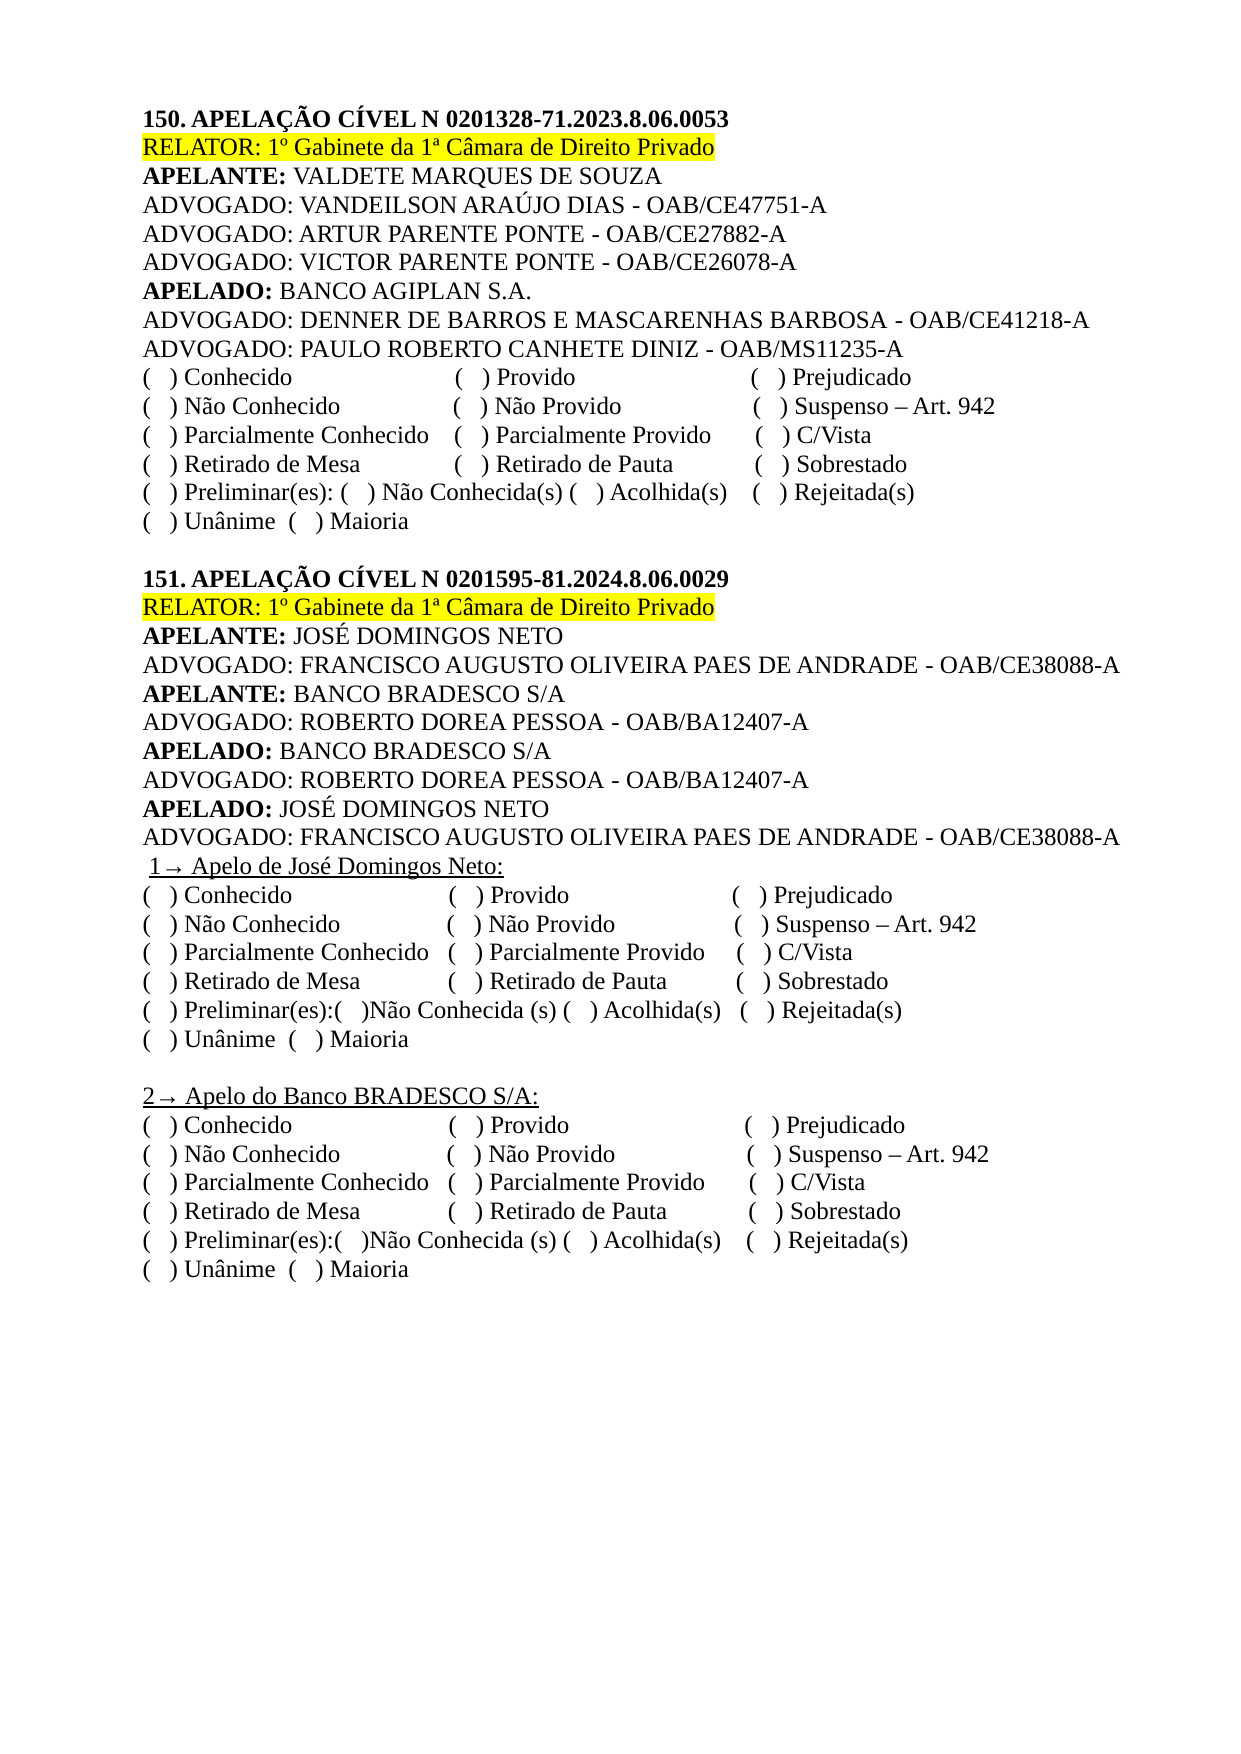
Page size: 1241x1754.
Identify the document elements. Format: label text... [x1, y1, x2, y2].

text 150. APELAÇÃO CÍVEL N 0201328-71.2023.8.06.0053 RELATOR: 1º Gabinete da 1ª Câmara de Direito Privado APELANTE: VALDETE MARQUES DE SOUZA ADVOGADO: VANDEILSON ARAÚJO DIAS - OAB/CE47751-A ADVOGADO: ARTUR PARENTE PONTE - OAB/CE27882-A ADVOGADO: VICTOR PARENTE PONTE - OAB/CE26078-A APELADO: BANCO AGIPLAN S.A. ADVOGADO: DENNER DE BARROS E MASCARENHAS BARBOSA - OAB/CE41218-A ADVOGADO: PAULO ROBERTO CANHETE DINIZ - OAB/MS11235-A ( ) Conhecido ( ) Provido ( ) Prejudicado [142, 75, 1141, 391]
text ( ) Parcialmente Conhecido ( ) Parcialmente Provido ( ) C/Vista [142, 420, 1141, 449]
text ( ) Retirado de Mesa ( ) Retirado de Pauta ( ) Sobrestado [142, 1196, 1158, 1225]
text ( ) Unânime ( ) Maioria [142, 1254, 1141, 1282]
text 2→ Apelo do Banco BRADESCO S/A: [142, 1081, 1141, 1110]
text ( ) Parcialmente Conhecido ( ) Parcialmente Provido ( ) C/Vista [142, 1167, 1158, 1196]
text ( ) Preliminar(es):( )Não Conhecida (s) ( ) Acolhida(s) ( ) Rejeitada(s) [142, 995, 1158, 1024]
text 151. APELAÇÃO CÍVEL N 0201595-81.2024.8.06.0029 RELATOR: 1º Gabinete da 1ª Câmara de Direito Privado APELANTE: JOSÉ DOMINGOS NETO ADVOGADO: FRANCISCO AUGUSTO OLIVEIRA PAES DE ANDRADE - OAB/CE38088-A APELANTE: BANCO BRADESCO S/A ADVOGADO: ROBERTO DOREA PESSOA - OAB/BA12407-A APELADO: BANCO BRADESCO S/A ADVOGADO: ROBERTO DOREA PESSOA - OAB/BA12407-A APELADO: JOSÉ DOMINGOS NETO ADVOGADO: FRANCISCO AUGUSTO OLIVEIRA PAES DE ANDRADE - OAB/CE38088-A 1→ Apelo de José Domingos Neto: [142, 535, 1141, 880]
text ( ) Não Conhecido ( ) Não Provido ( ) Suspenso – Art. 942 [142, 1139, 1158, 1167]
text ( ) Conhecido ( ) Provido ( ) Prejudicado [142, 880, 1141, 909]
text ( ) Não Conhecido ( ) Não Provido ( ) Suspenso – Art. 942 [142, 391, 1141, 420]
text ( ) Retirado de Mesa ( ) Retirado de Pauta ( ) Sobrestado [142, 449, 1141, 477]
text ( ) Preliminar(es): ( ) Não Conhecida(s) ( ) Acolhida(s) ( ) Rejeitada(s) [142, 477, 1141, 506]
text ( ) Parcialmente Conhecido ( ) Parcialmente Provido ( ) C/Vista [142, 937, 1158, 966]
text ( ) Preliminar(es):( )Não Conhecida (s) ( ) Acolhida(s) ( ) Rejeitada(s) [142, 1225, 1158, 1254]
text ( ) Retirado de Mesa ( ) Retirado de Pauta ( ) Sobrestado [142, 966, 1158, 995]
text ( ) Unânime ( ) Maioria [142, 506, 1141, 535]
text ( ) Conhecido ( ) Provido ( ) Prejudicado [142, 1110, 1141, 1139]
text ( ) Unânime ( ) Maioria [142, 1024, 1158, 1052]
text ( ) Não Conhecido ( ) Não Provido ( ) Suspenso – Art. 942 [142, 909, 1158, 937]
